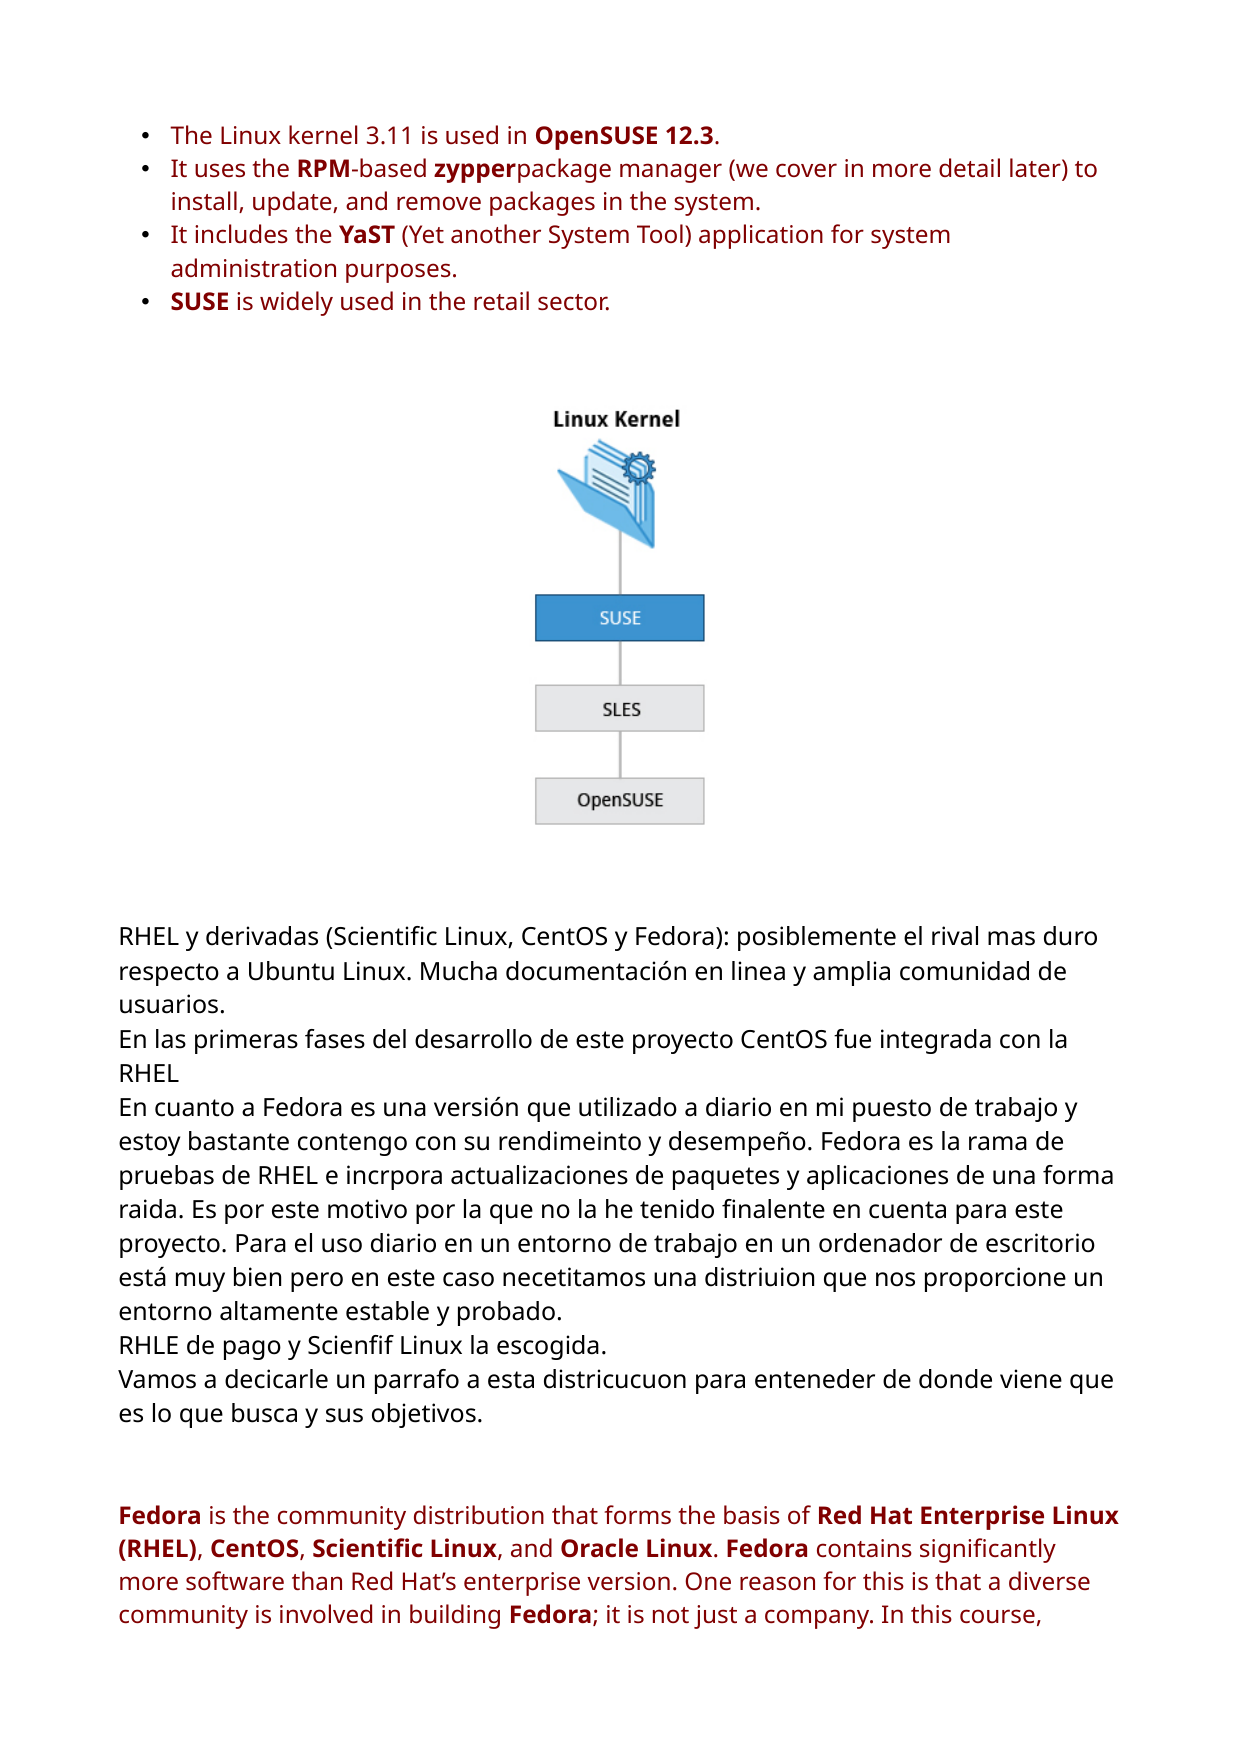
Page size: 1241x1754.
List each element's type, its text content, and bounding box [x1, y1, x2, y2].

list It uses the RPM-based zypperpackage manager (we cover in more detail later) to install, update, and remove packages in the system. [170, 151, 1122, 218]
picture [509, 385, 731, 851]
text Vamos a decicarle un parrafo a esta districucuon para enteneder de donde viene que es lo que busca y sus objetivos. [118, 1362, 1122, 1430]
list SUSE is widely used in the retail sector. [170, 284, 1122, 317]
list The Linux kernel 3.11 is used in OpenSUSE 12.3. [170, 118, 1122, 151]
list It includes the YaST (Yet another System Tool) application for system administration purposes. [170, 218, 1122, 284]
text En cuanto a Fedora es una versión que utilizado a diario en mi puesto de trabajo y estoy bastante contengo con su rendimeinto y desempeño. Fedora es la rama de pruebas de RHEL e incrpora actualizaciones de paquetes y aplicaciones de una forma raida. Es por este motivo por la que no la he tenido finalente en cuenta para este proyecto. Para el uso diario en un entorno de trabajo en un ordenador de escritorio está muy bien pero en este caso necetitamos una distriuion que nos proporcione un entorno altamente estable y probado. [118, 1089, 1122, 1328]
text RHEL y derivadas (Scientific Linux, CentOS y Fedora): posiblemente el rival mas duro respecto a Ubuntu Linux. Mucha documentación en linea y amplia comunidad de usuarios. [118, 919, 1122, 1021]
text RHLE de pago y Scienfif Linux la escogida. [118, 1328, 1122, 1362]
text En las primeras fases del desarrollo de este proyecto CentOS fue integrada con la RHEL [118, 1021, 1122, 1089]
text Fedora is the community distribution that forms the basis of Red Hat Enterprise Linux (RHEL), CentOS, Scientific Linux, and Oracle Linux. Fedora contains significantly more software than Red Hat’s enterprise version. One reason for this is that a diverse community is involved in building Fedora; it is not just a company. In this course, [118, 1498, 1122, 1631]
